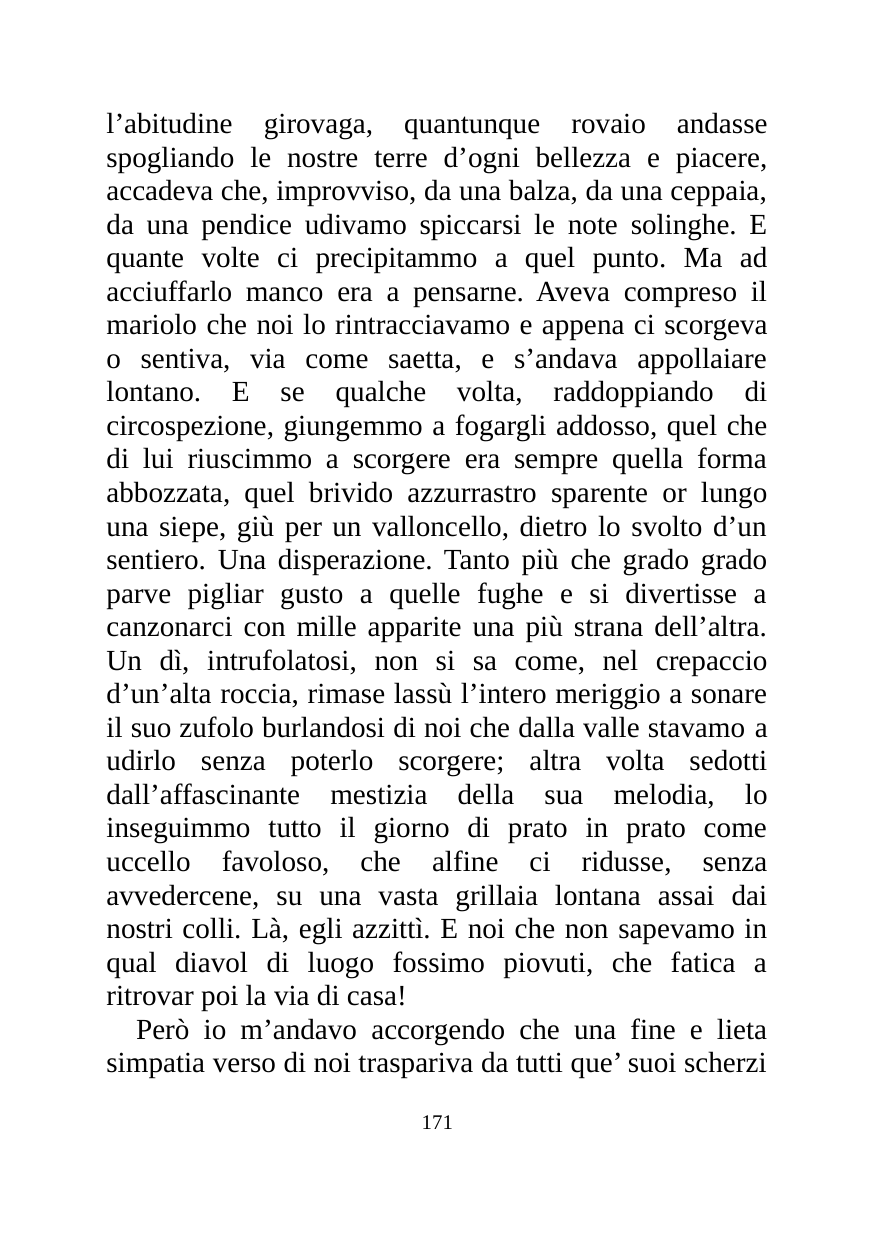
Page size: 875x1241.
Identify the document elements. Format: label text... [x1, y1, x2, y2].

text Però io m’andavo accorgendo che una fine e lieta simpatia verso di noi traspariva da tutti que’ suoi scherzi [106, 1012, 768, 1079]
text l’abitudine girovaga, quantunque rovaio andasse spogliando le nostre terre d’ogni bellezza e piacere, accadeva che, improvviso, da una balza, da una ceppaia, da una pendice udivamo spiccarsi le note solinghe. E quante volte ci precipitammo a quel punto. Ma ad acciuffarlo manco era a pensarne. Aveva compreso il mariolo che noi lo rintracciavamo e appena ci scorgeva o sentiva, via come saetta, e s’andava appollaiare lontano. E se qualche volta, raddoppiando di circospezione, giungemmo a fogargli addosso, quel che di lui riuscimmo a scorgere era sempre quella forma abbozzata, quel brivido azzurrastro sparente or lungo una siepe, giù per un valloncello, dietro lo svolto d’un sentiero. Una disperazione. Tanto più che grado grado parve pigliar gusto a quelle fughe e si divertisse a canzonarci con mille apparite una più strana dell’altra. Un dì, intrufolatosi, non si sa come, nel crepaccio d’un’alta roccia, rimase lassù l’intero meriggio a sonare il suo zufolo burlandosi di noi che dalla valle stavamo a udirlo senza poterlo scorgere; altra volta sedotti dall’affascinante mestizia della sua melodia, lo inseguimmo tutto il giorno di prato in prato come uccello favoloso, che alfine ci ridusse, senza avvedercene, su una vasta grillaia lontana assai dai nostri colli. Là, egli azzittì. E noi che non sapevamo in qual diavol di luogo fossimo piovuti, che fatica a ritrovar poi la via di casa! [106, 106, 768, 1012]
